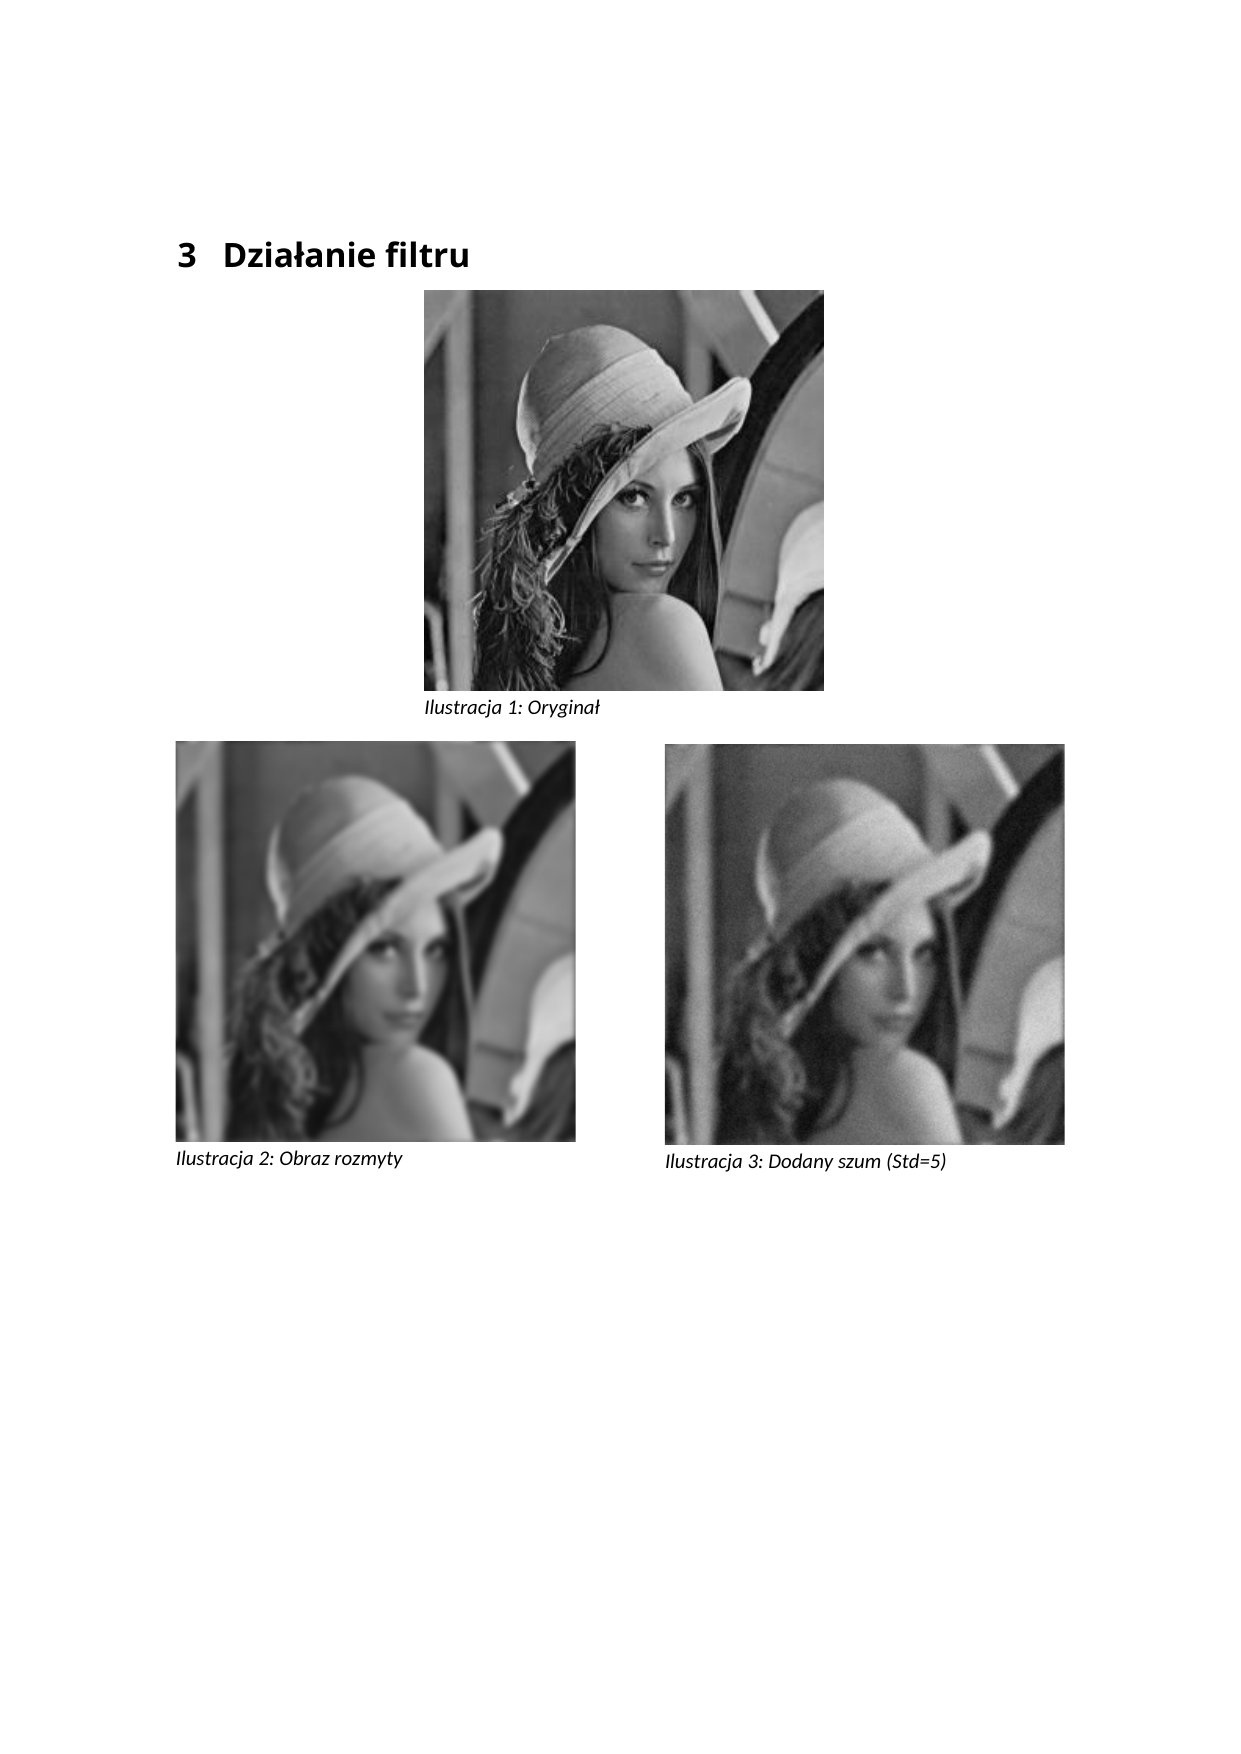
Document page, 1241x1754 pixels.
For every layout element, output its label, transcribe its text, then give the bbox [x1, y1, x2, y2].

text Ilustracja 2: Obraz rozmyty [176, 1142, 576, 1170]
picture [175, 741, 576, 1142]
text Ilustracja 1: Oryginał [424, 691, 824, 720]
subtitle Działanie filtru [177, 232, 1063, 277]
picture [424, 290, 824, 691]
text Ilustracja 3: Dodany szum (Std=5) [665, 1145, 1065, 1173]
picture [664, 744, 1065, 1145]
